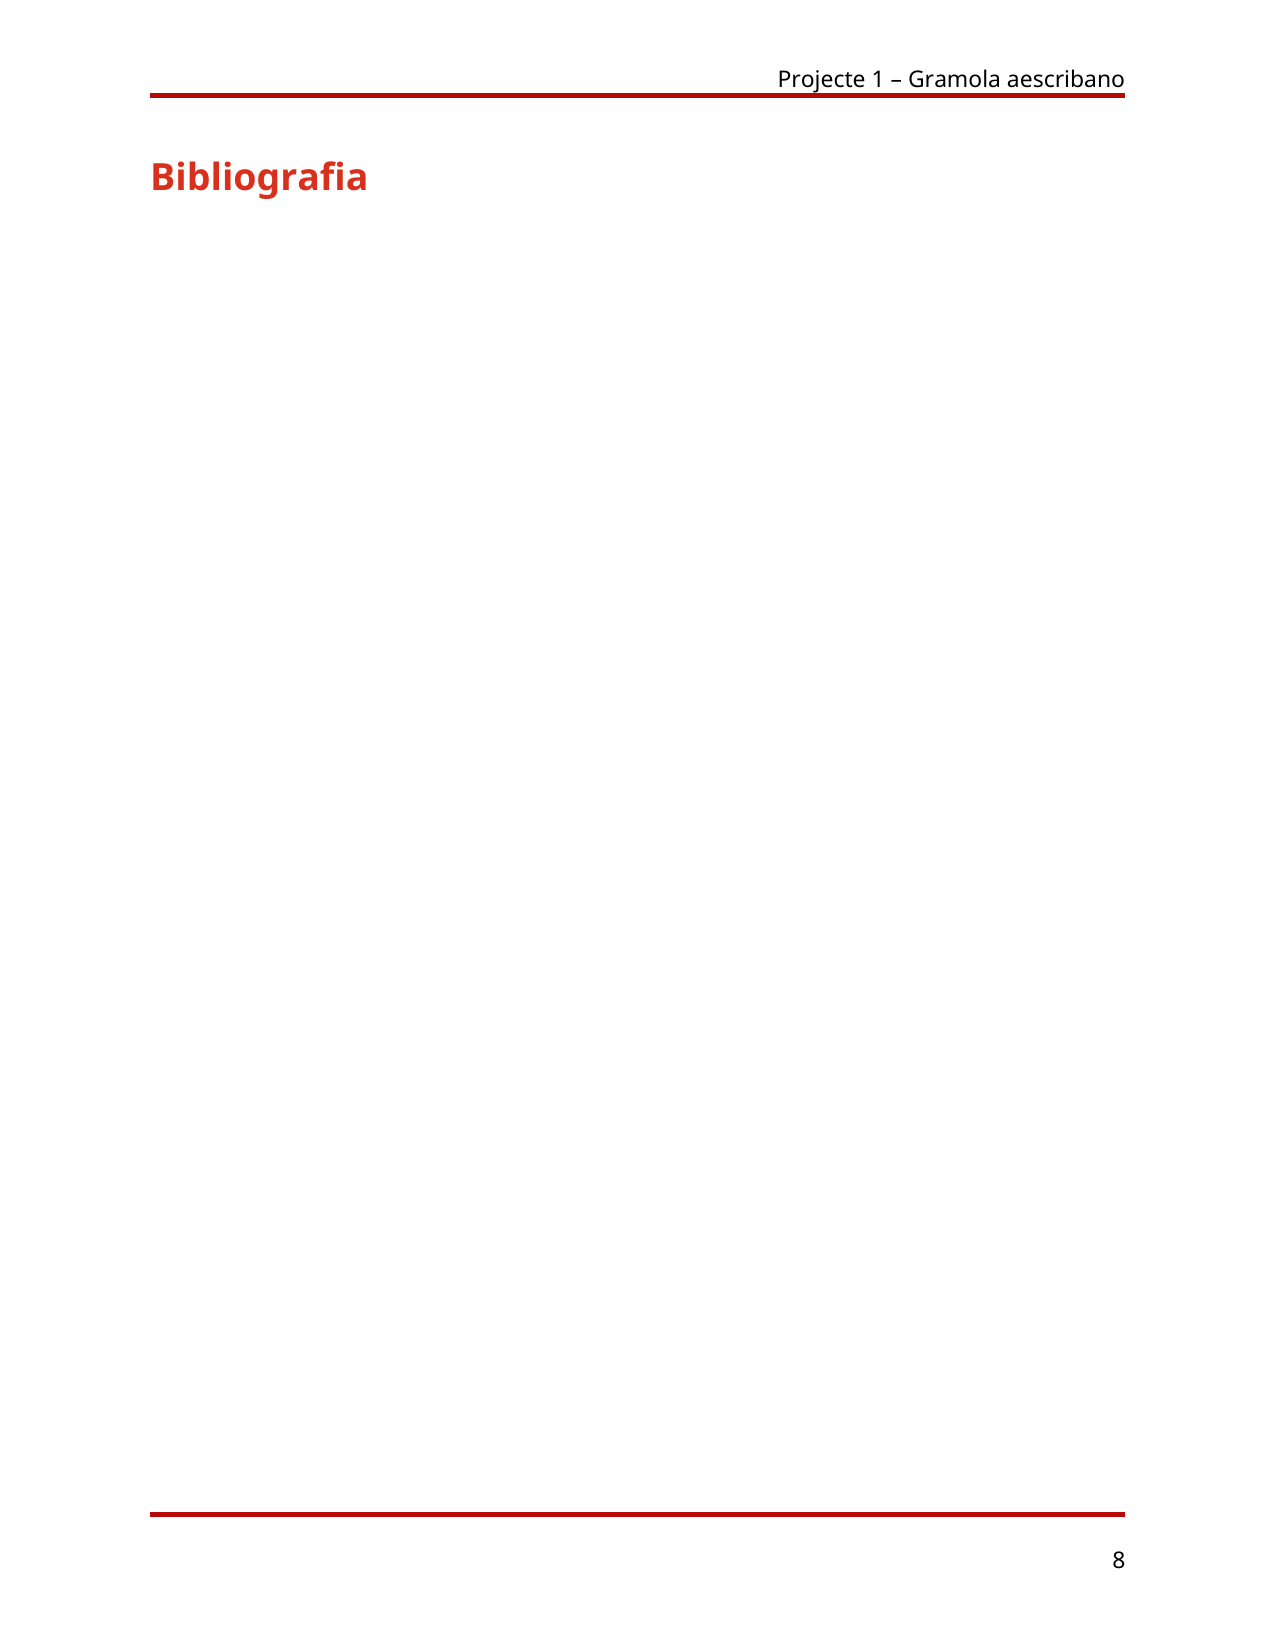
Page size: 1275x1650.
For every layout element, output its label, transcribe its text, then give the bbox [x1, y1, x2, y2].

subtitle Bibliografia [150, 150, 1125, 201]
picture [150, 93, 1125, 98]
picture [150, 1512, 1125, 1517]
